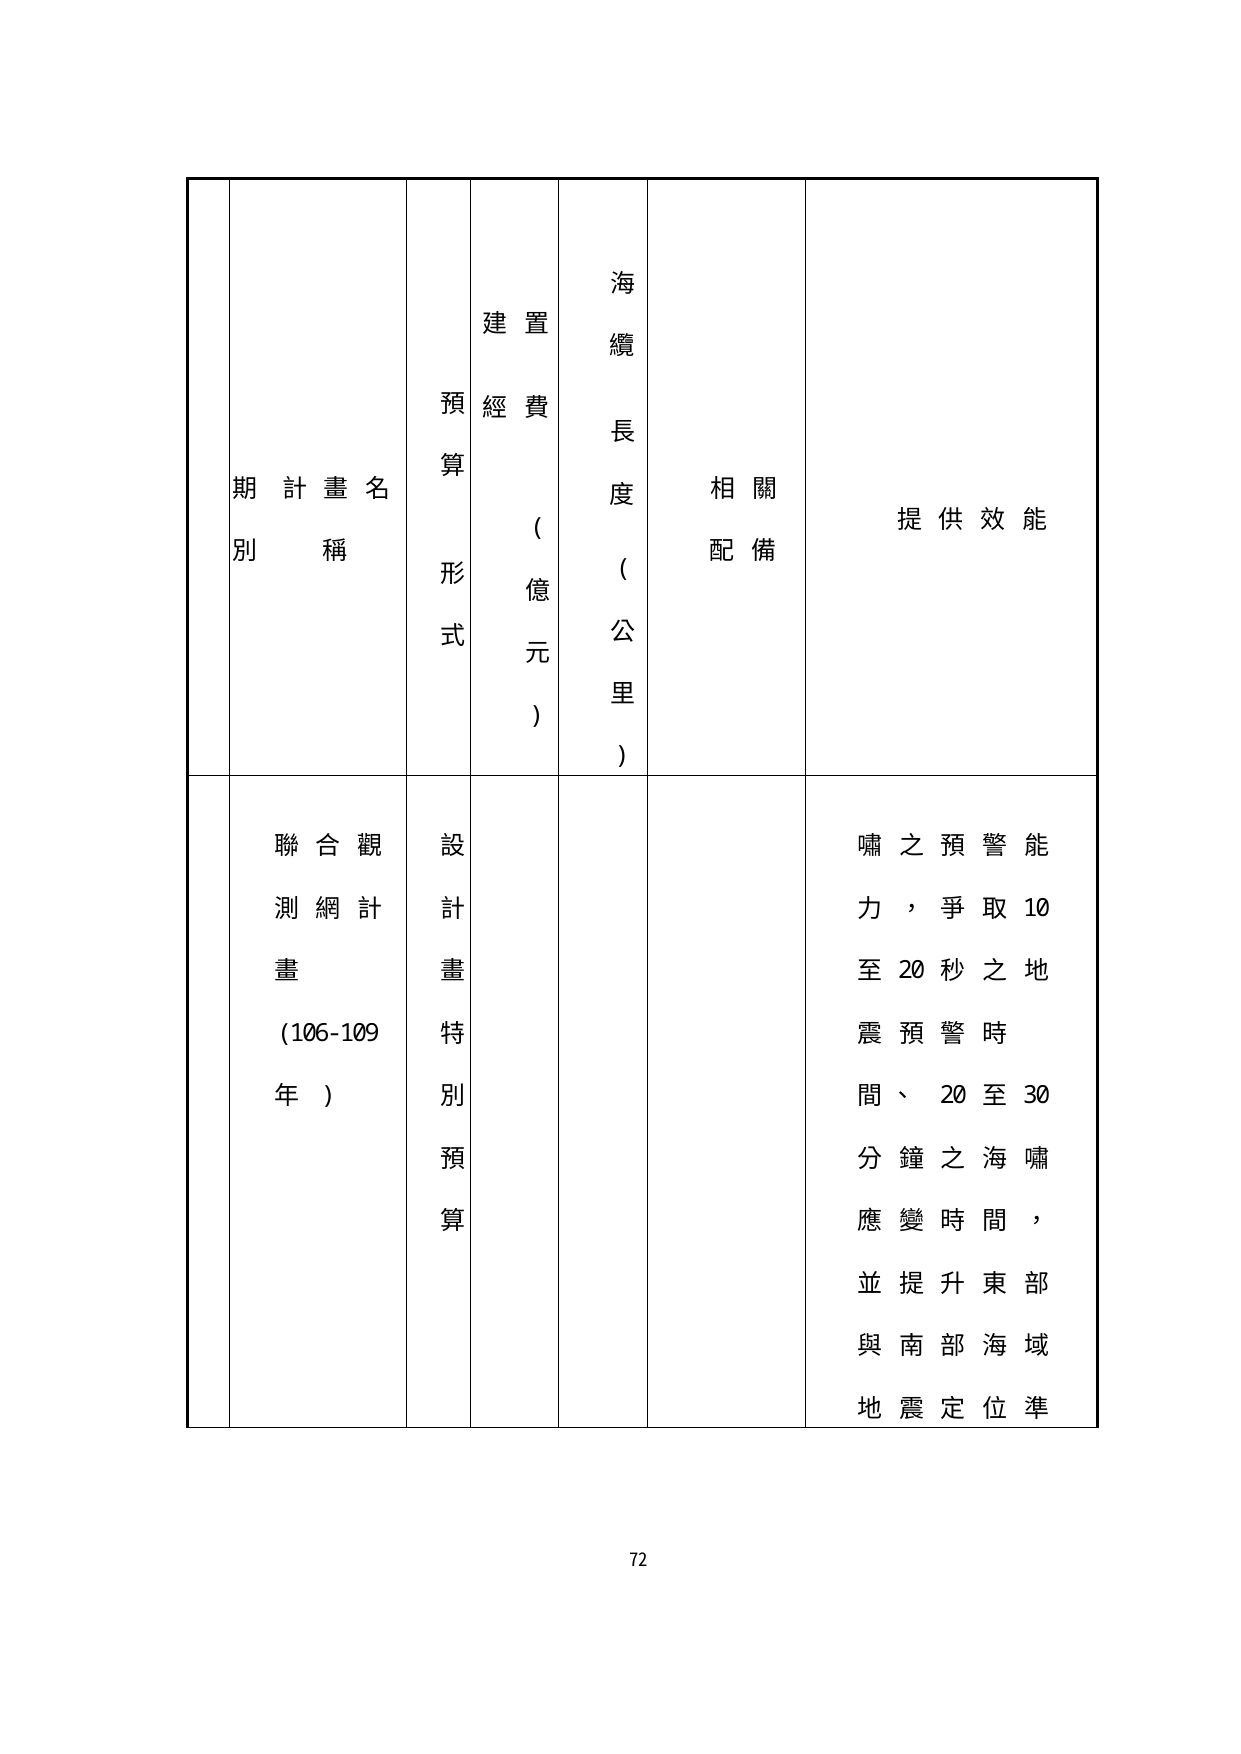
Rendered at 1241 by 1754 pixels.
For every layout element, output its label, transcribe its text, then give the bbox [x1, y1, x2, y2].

table_header 海纜 長度 (公里) [559, 180, 647, 775]
table_cell 聯合觀測網計畫 (106-109年) [230, 776, 406, 1427]
table_cell [559, 776, 647, 1427]
table_header 相關配備 [648, 180, 805, 775]
table_header 期別 [189, 180, 229, 775]
table_cell [648, 776, 805, 1427]
table_cell 嘯之預警能力，爭取10至20秒之地震預警時間、20至30分鐘之海嘯應變時間，並提升東部與南部海域地震定位準 [806, 776, 1096, 1427]
table_cell [189, 776, 229, 1427]
table_header 提供效能 [806, 180, 1096, 775]
table_header 預算 形式 [407, 180, 470, 775]
table_header 建置 經費 (億元) [471, 180, 558, 775]
table_cell [471, 776, 558, 1427]
table_header 計畫名稱 [230, 180, 406, 775]
table_cell 設計畫特別預算 [407, 776, 470, 1427]
